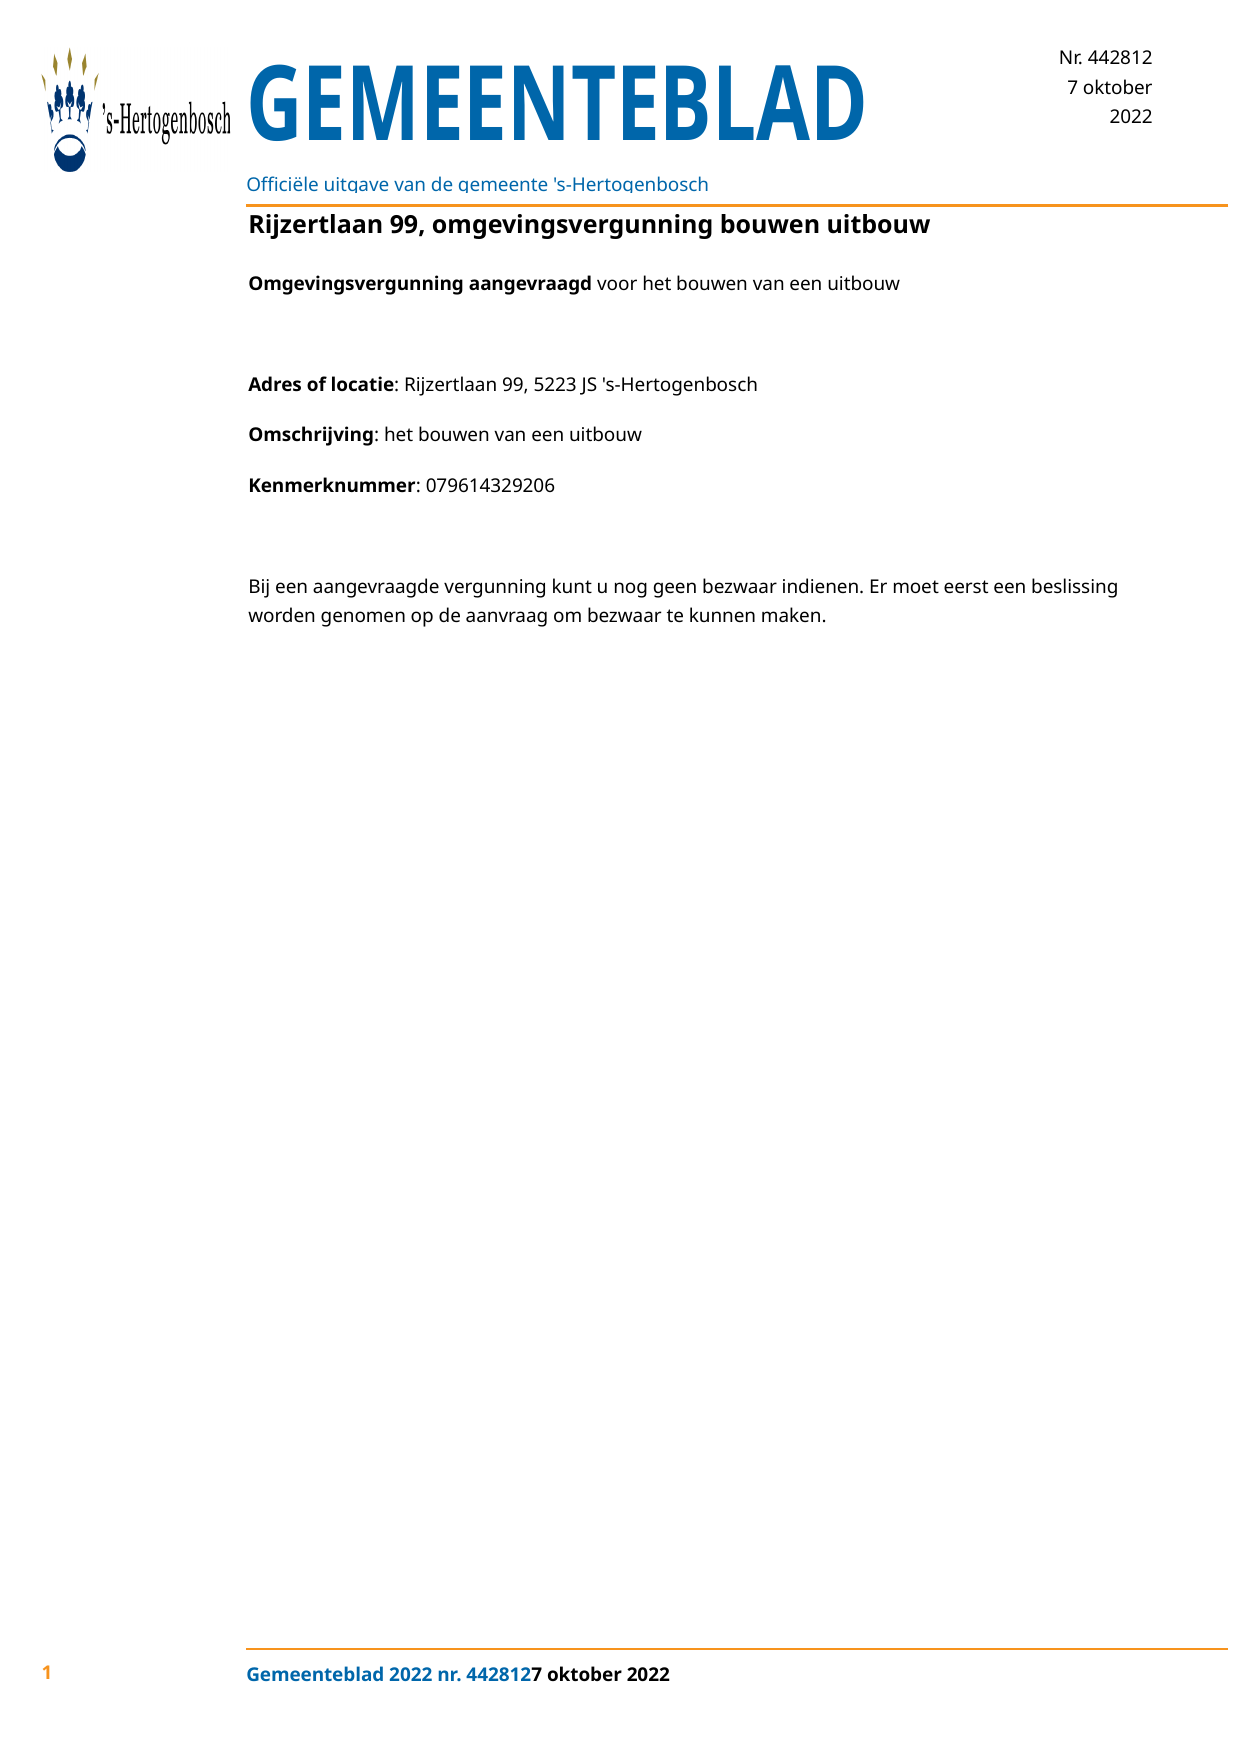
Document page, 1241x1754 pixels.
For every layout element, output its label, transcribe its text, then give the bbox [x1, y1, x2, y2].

text Omgevingsvergunning aangevraagd voor het bouwen van een uitbouw [248, 270, 1152, 296]
text Adres of locatie: Rijzertlaan 99, 5223 JS 's-Hertogenbosch [248, 371, 1152, 397]
text Kenmerknummer: 079614329206 [248, 472, 1152, 498]
text Rijzertlaan 99, omgevingsvergunning bouwen uitbouw [248, 207, 1152, 241]
text Omschrijving: het bouwen van een uitbouw [248, 422, 1152, 447]
text Bij een aangevraagde vergunning kunt u nog geen bezwaar indienen. Er moet eerst een beslissing worden genomen op de aanvraag om bezwaar te kunnen maken. [248, 573, 1152, 628]
picture [41, 47, 231, 172]
